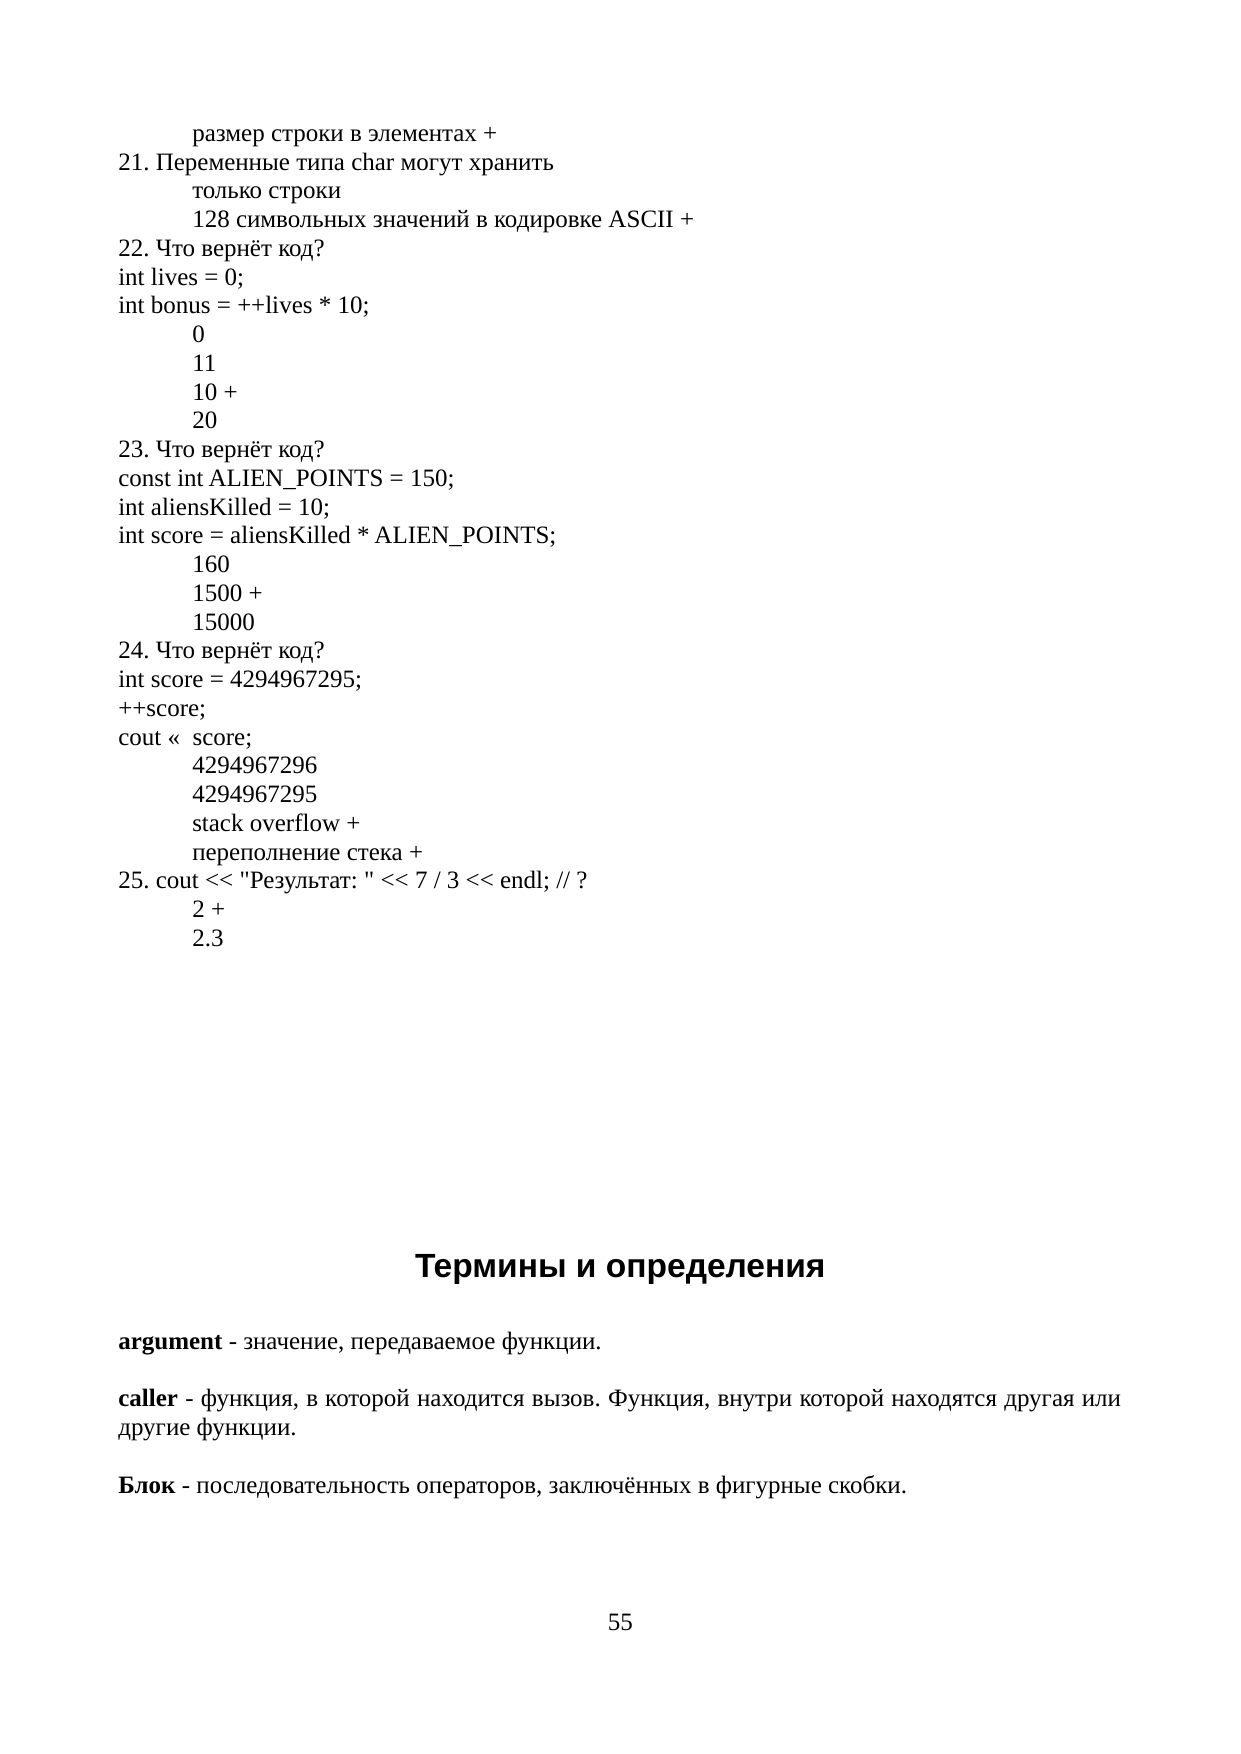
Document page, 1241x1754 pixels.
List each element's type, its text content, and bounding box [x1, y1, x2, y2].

text 4294967296 [118, 751, 1122, 779]
text размер строки в элементах + [118, 118, 1122, 147]
text 15000 [118, 607, 1122, 636]
text caller - функция, в которой находится вызов. Функция, внутри которой находятся другая или другие функции. [118, 1383, 1122, 1441]
text const int ALIEN_POINTS = 150; [118, 463, 1122, 492]
text argument - значение, передаваемое функции. [118, 1326, 1122, 1355]
text int lives = 0; [118, 262, 1122, 291]
text 21. Переменные типа char могут хранить [118, 147, 1122, 176]
text 2.3 [118, 923, 1122, 952]
text 20 [118, 406, 1122, 434]
text 11 [118, 348, 1122, 377]
text 4294967295 [118, 779, 1122, 808]
text Блок - последовательность операторов, заключённых в фигурные скобки. [118, 1470, 1122, 1498]
text 0 [118, 319, 1122, 348]
text int bonus = ++lives * 10; [118, 291, 1122, 319]
text 128 символьных значений в кодировке ASCII + [118, 204, 1122, 233]
text stack overflow + [118, 808, 1122, 837]
subtitle Термины и определения [118, 1246, 1122, 1285]
text 25. cout << "Результат: " << 7 / 3 << endl; // ? [118, 866, 1122, 894]
text int aliensKilled = 10; [118, 492, 1122, 521]
text 2 + [118, 894, 1122, 923]
text cout « score; [118, 722, 1122, 751]
text int score = 4294967295; [118, 664, 1122, 693]
text 23. Что вернёт код? [118, 434, 1122, 463]
text 160 [118, 549, 1122, 578]
text ++score; [118, 693, 1122, 722]
text 1500 + [118, 578, 1122, 607]
text 22. Что вернёт код? [118, 233, 1122, 262]
text 10 + [118, 377, 1122, 406]
text только строки [118, 176, 1122, 204]
text int score = aliensKilled * ALIEN_POINTS; [118, 521, 1122, 549]
text переполнение стека + [118, 837, 1122, 866]
text 24. Что вернёт код? [118, 636, 1122, 664]
